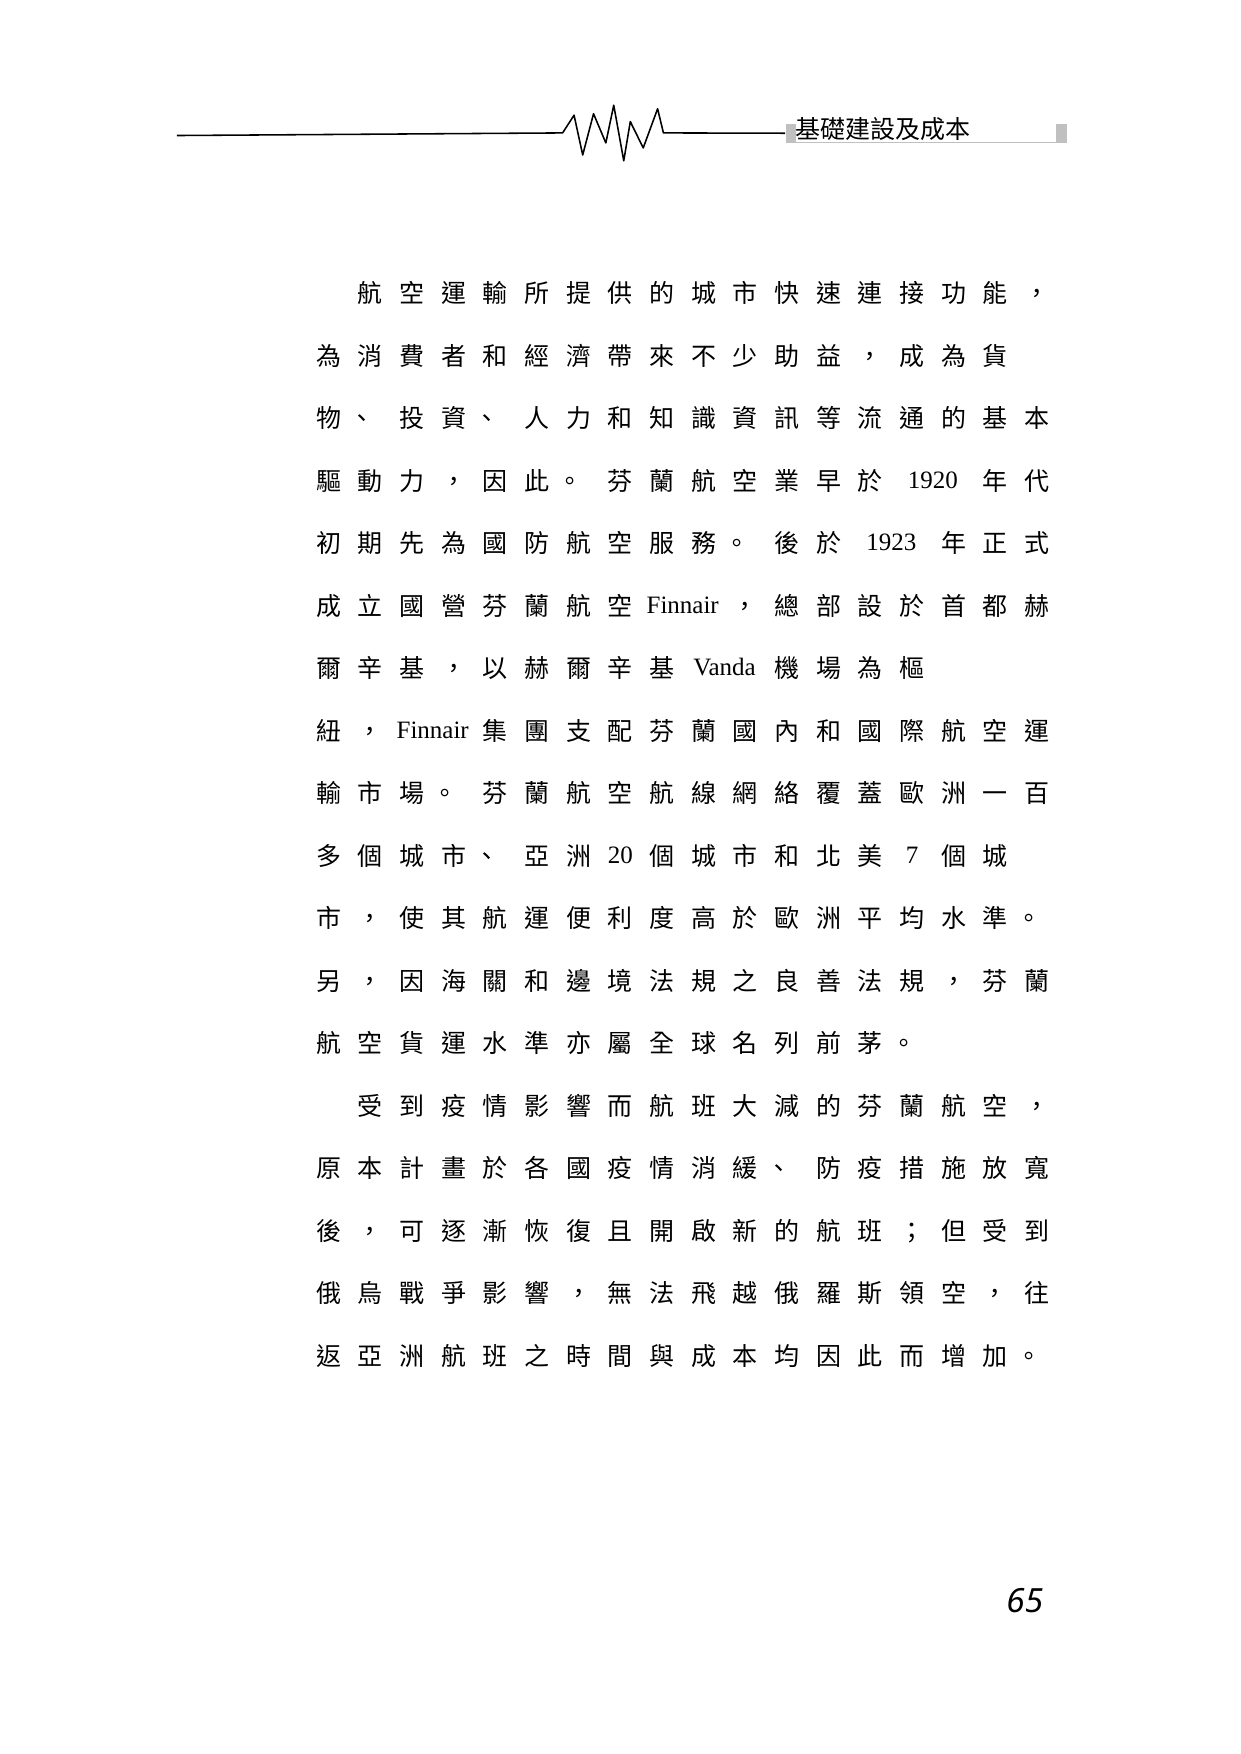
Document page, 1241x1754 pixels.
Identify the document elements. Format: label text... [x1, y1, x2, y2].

text 受到疫情影響而航班大減的芬蘭航空，原本計畫於各國疫情消緩、防疫措施放寬後，可逐漸恢復且開啟新的航班；但受到俄烏戰爭影響，無法飛越俄羅斯領空，往返亞洲航班之時間與成本均因此而增加。 [281, 1063, 1058, 1375]
text 航空運輸所提供的城市快速連接功能，為消費者和經濟帶來不少助益，成為貨物、投資、人力和知識資訊等流通的基本驅動力，因此。芬蘭航空業早於1920年代初期先為國防航空服務。後於1923年正式成立國營芬蘭航空Finnair，總部設於首都赫爾辛基，以赫爾辛基Vanda機場為樞紐，Finnair集團支配芬蘭國內和國際航空運輸市場。芬蘭航空航線網絡覆蓋歐洲一百多個城市、亞洲20個城市和北美7個城市，使其航運便利度高於歐洲平均水準。另，因海關和邊境法規之良善法規，芬蘭航空貨運水準亦屬全球名列前茅。 [281, 250, 1058, 1063]
